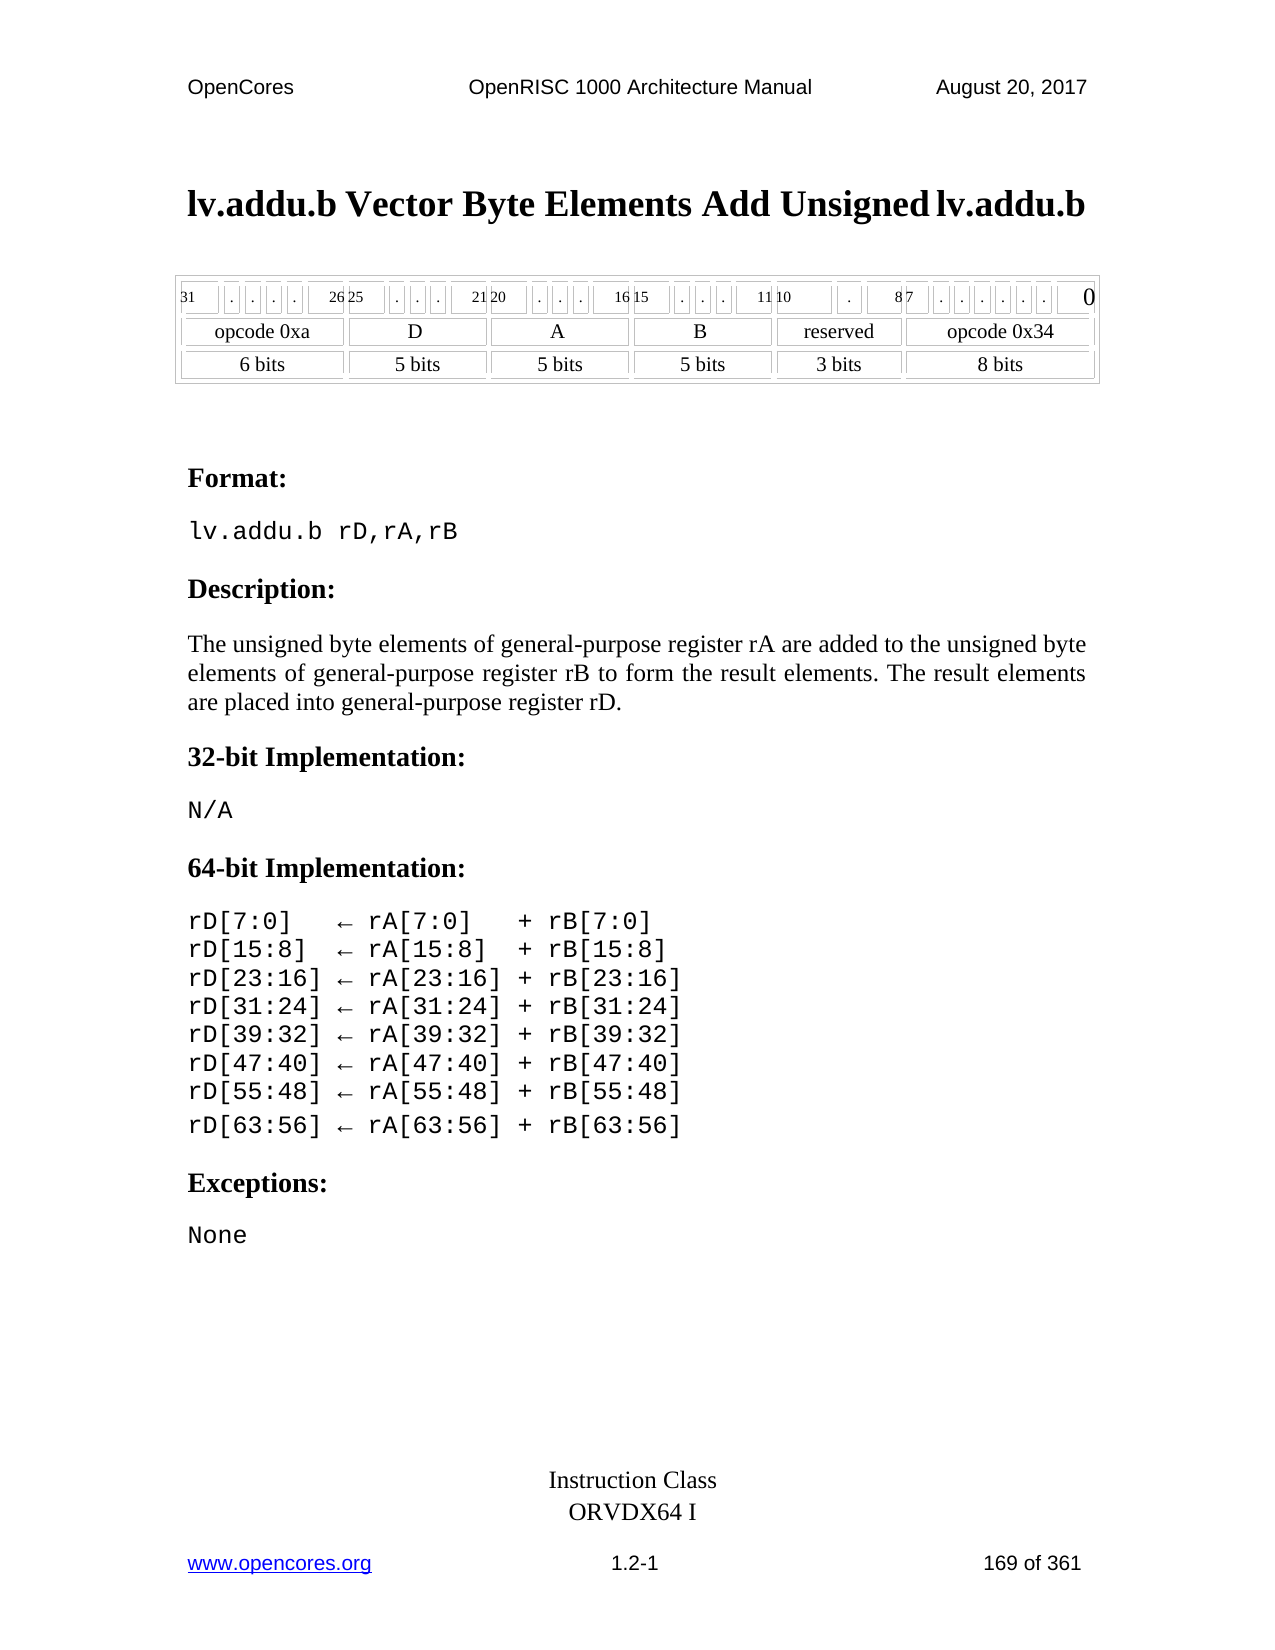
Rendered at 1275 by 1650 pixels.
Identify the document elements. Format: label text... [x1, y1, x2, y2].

text N/A [187, 798, 1087, 826]
text Format: [187, 461, 1087, 493]
text lv.addu.b rD,rA,rB [187, 518, 1087, 547]
text Exceptions: [187, 1166, 1087, 1198]
text 32-bit Implementation: [187, 740, 1087, 773]
text 64-bit Implementation: [187, 851, 1087, 883]
text Description: [187, 572, 1087, 604]
text The unsigned byte elements of general-purpose register rA are added to the unsigned byte elements of general-purpose register rB to form the result elements. The result elements are placed into general-purpose register rD. [187, 629, 1087, 715]
text None [187, 1223, 1087, 1251]
text rD[7:0] ← rA[7:0] + rB[7:0] rD[15:8] ← rA[15:8] + rB[15:8] rD[23:16] ← rA[23:16] + rB[23:16] rD[31:24] ← rA[31:24] + rB[31:24] rD[39:32] ← rA[39:32] + rB[39:32] rD[47:40] ← rA[47:40] + rB[47:40] rD[55:48] ← rA[55:48] + rB[55:48] rD[63:56] ← rA[63:56] + rB[63:56] [187, 908, 1087, 1141]
